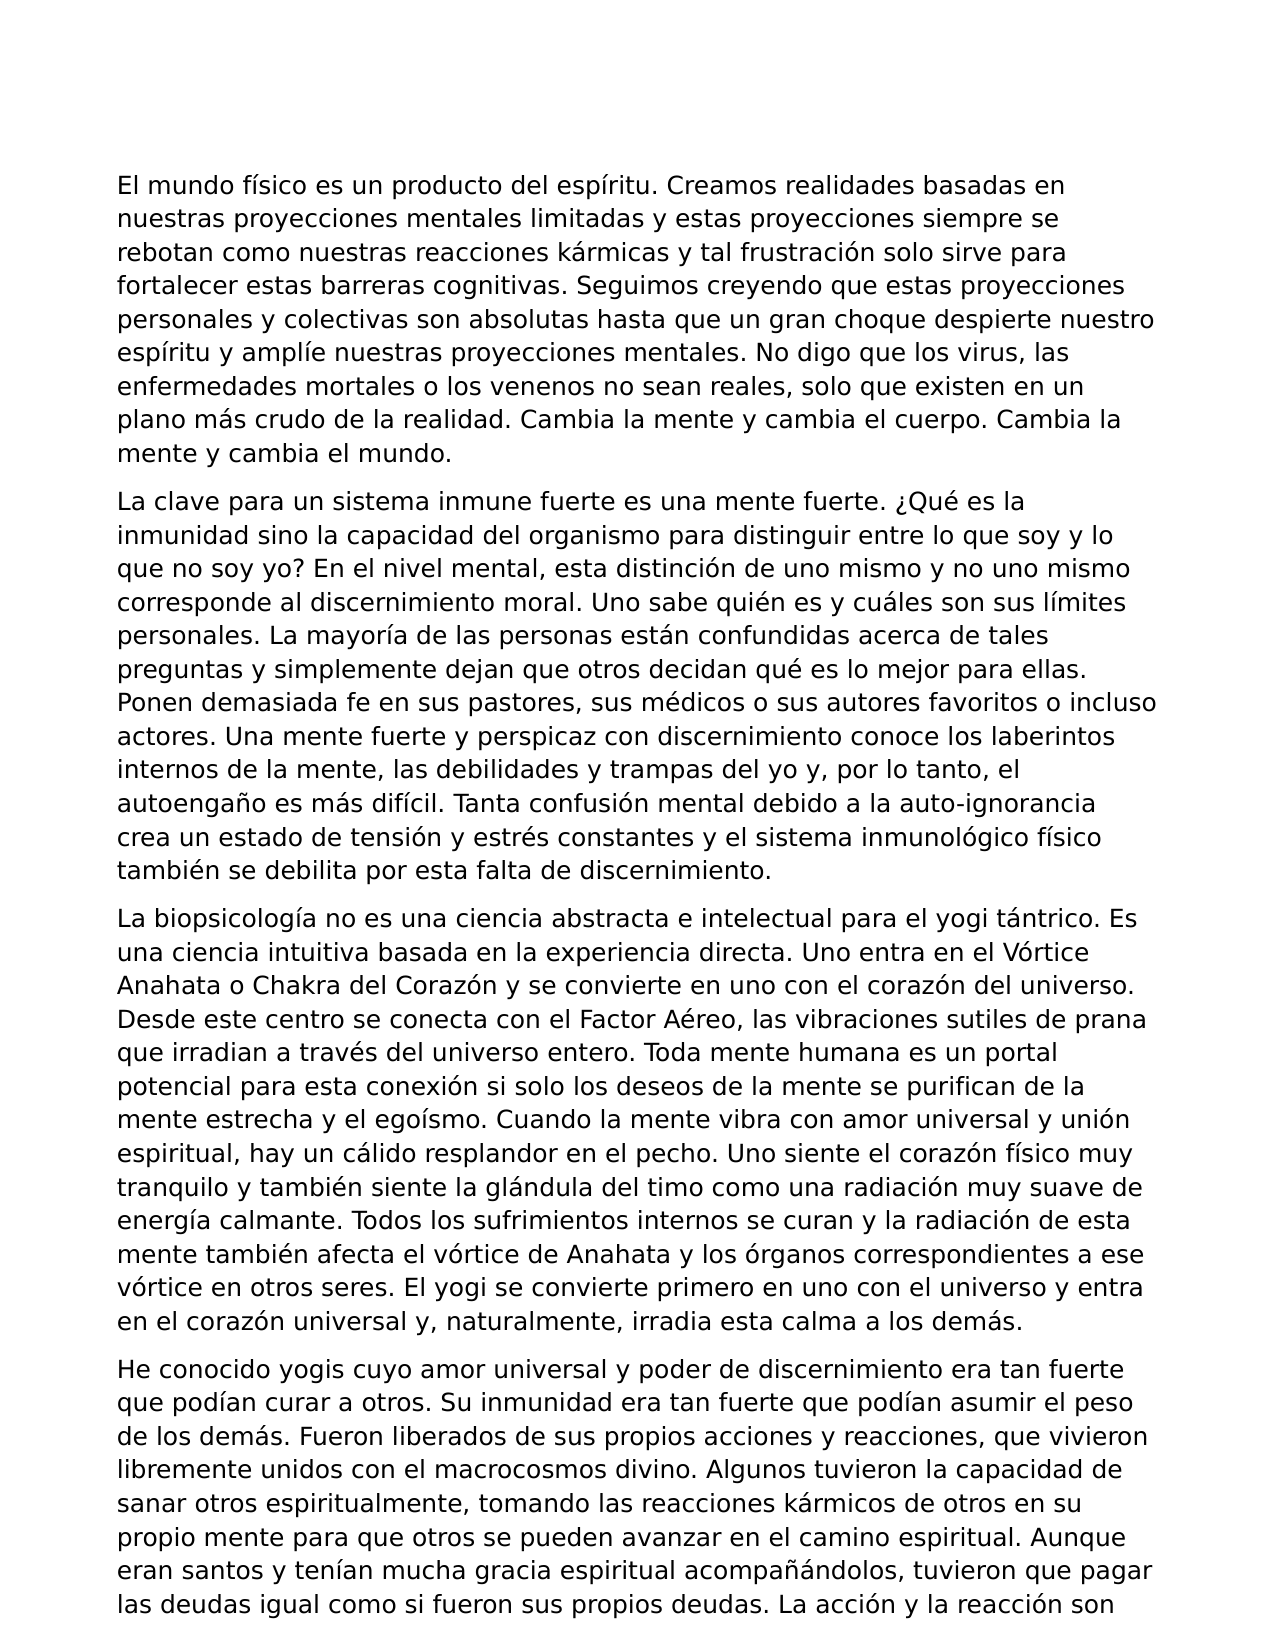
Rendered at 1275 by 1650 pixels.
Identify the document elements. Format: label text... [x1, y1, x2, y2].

text La clave para un sistema inmune fuerte es una mente fuerte. ¿Qué es la inmunidad sino la capacidad del organismo para distinguir entre lo que soy y lo que no soy yo? En el nivel mental, esta distinción de uno mismo y no uno mismo corresponde al discernimiento moral. Uno sabe quién es y cuáles son sus límites personales. La mayoría de las personas están confundidas acerca de tales preguntas y simplemente dejan que otros decidan qué es lo mejor para ellas. Ponen demasiada fe en sus pastores, sus médicos o sus autores favoritos o incluso actores. Una mente fuerte y perspicaz con discernimiento conoce los laberintos internos de la mente, las debilidades y trampas del yo y, por lo tanto, el autoengaño es más difícil. Tanta confusión mental debido a la auto-ignorancia crea un estado de tensión y estrés constantes y el sistema inmunológico físico también se debilita por esta falta de discernimiento. [117, 487, 1158, 885]
text He conocido yogis cuyo amor universal y poder de discernimiento era tan fuerte que podían curar a otros. Su inmunidad era tan fuerte que podían asumir el peso de los demás. Fueron liberados de sus propios acciones y reacciones, que vivieron libremente unidos con el macrocosmos divino. Algunos tuvieron la capacidad de sanar otros espiritualmente, tomando las reacciones kármicos de otros en su propio mente para que otros se pueden avanzar en el camino espiritual. Aunque eran santos y tenían mucha gracia espiritual acompañándolos, tuvieron que pagar las deudas igual como si fueron sus propios deudas. La acción y la reacción son [117, 1355, 1158, 1619]
text El mundo físico es un producto del espíritu. Creamos realidades basadas en nuestras proyecciones mentales limitadas y estas proyecciones siempre se rebotan como nuestras reacciones kármicas y tal frustración solo sirve para fortalecer estas barreras cognitivas. Seguimos creyendo que estas proyecciones personales y colectivas son absolutas hasta que un gran choque despierte nuestro espíritu y amplíe nuestras proyecciones mentales. No digo que los virus, las enfermedades mortales o los venenos no sean reales, solo que existen en un plano más crudo de la realidad. Cambia la mente y cambia el cuerpo. Cambia la mente y cambia el mundo. [117, 171, 1158, 468]
text La biopsicología no es una ciencia abstracta e intelectual para el yogi tántrico. Es una ciencia intuitiva basada en la experiencia directa. Uno entra en el Vórtice Anahata o Chakra del Corazón y se convierte en uno con el corazón del universo. Desde este centro se conecta con el Factor Aéreo, las vibraciones sutiles de prana que irradian a través del universo entero. Toda mente humana es un portal potencial para esta conexión si solo los deseos de la mente se purifican de la mente estrecha y el egoísmo. Cuando la mente vibra con amor universal y unión espiritual, hay un cálido resplandor en el pecho. Uno siente el corazón físico muy tranquilo y también siente la glándula del timo como una radiación muy suave de energía calmante. Todos los sufrimientos internos se curan y la radiación de esta mente también afecta el vórtice de Anahata y los órganos correspondientes a ese vórtice en otros seres. El yogi se convierte primero en uno con el universo y entra en el corazón universal y, naturalmente, irradia esta calma a los demás. [117, 904, 1158, 1336]
